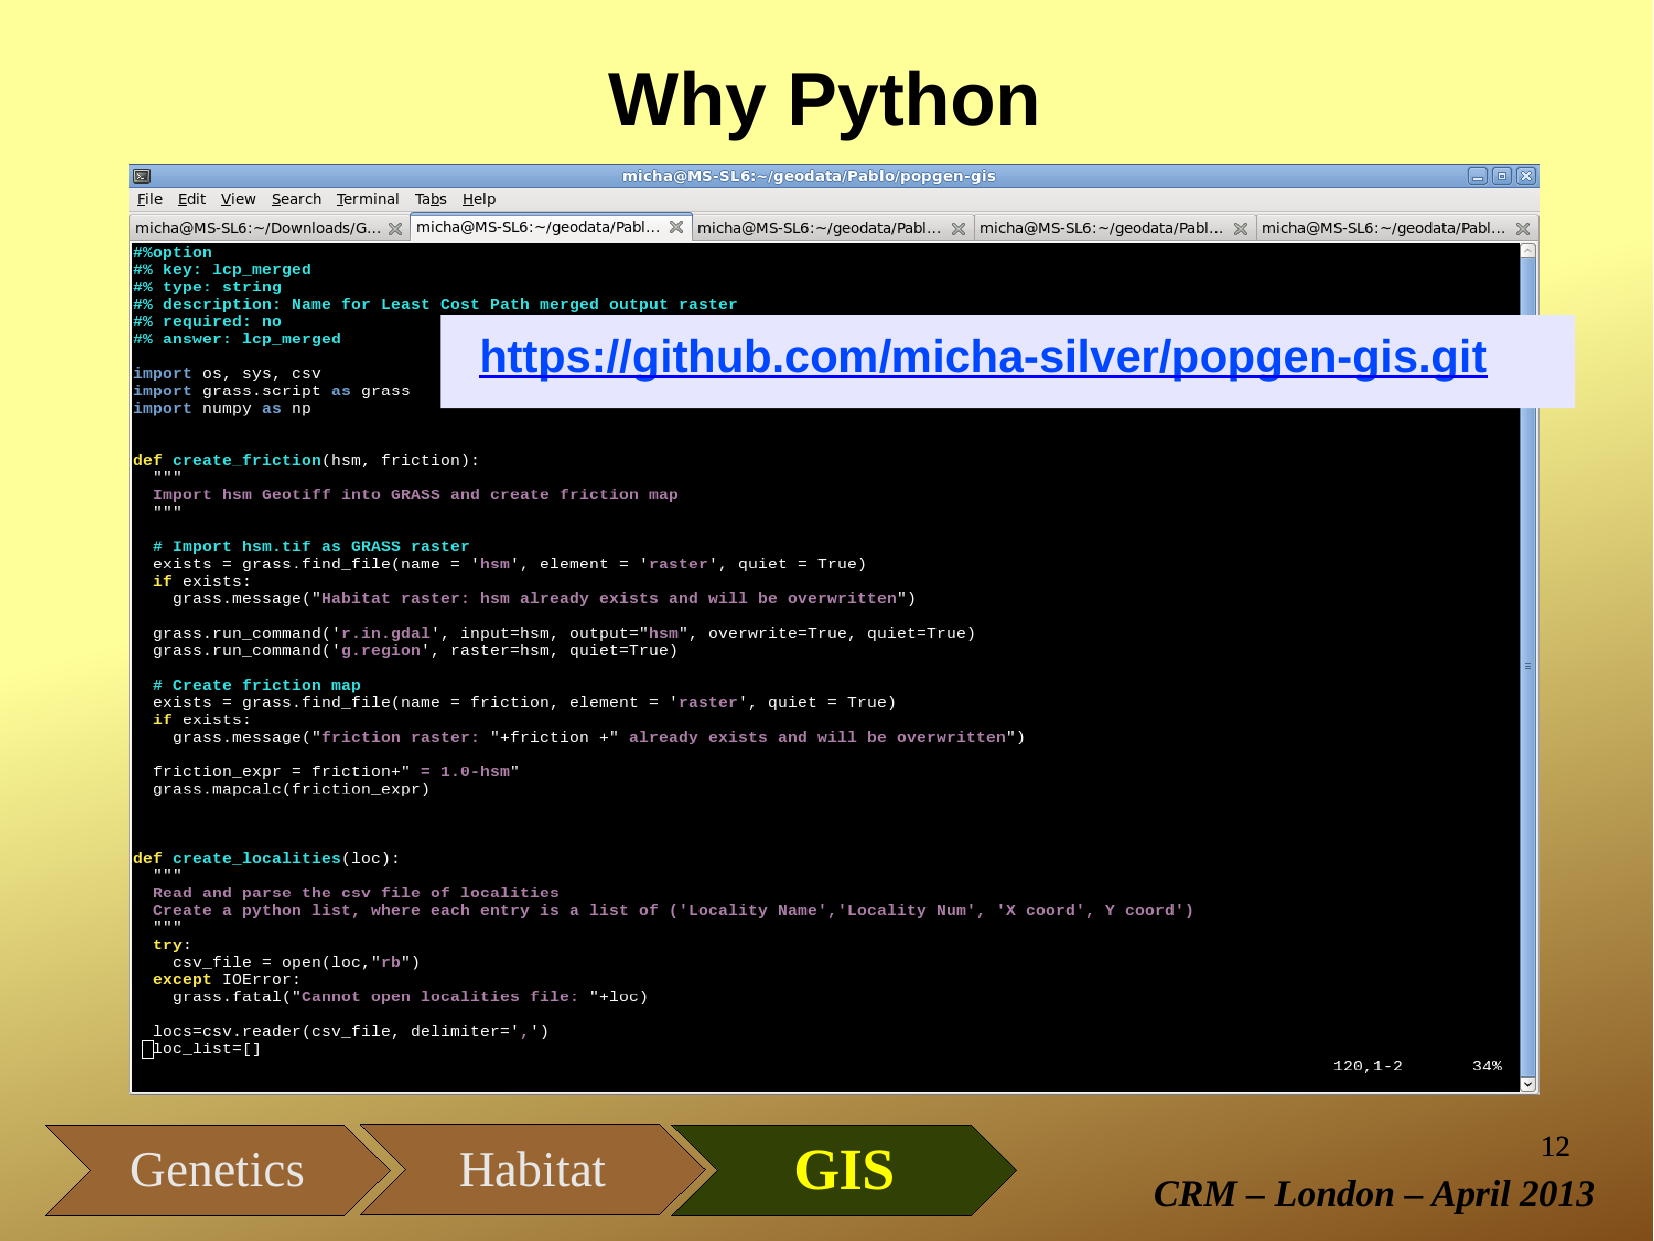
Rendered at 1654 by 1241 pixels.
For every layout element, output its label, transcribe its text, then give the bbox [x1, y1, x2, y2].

text_box https://github.com/micha-silver/popgen-gis.git [440, 315, 1576, 409]
title Why Python [62, 49, 1588, 151]
picture [129, 164, 1540, 1096]
